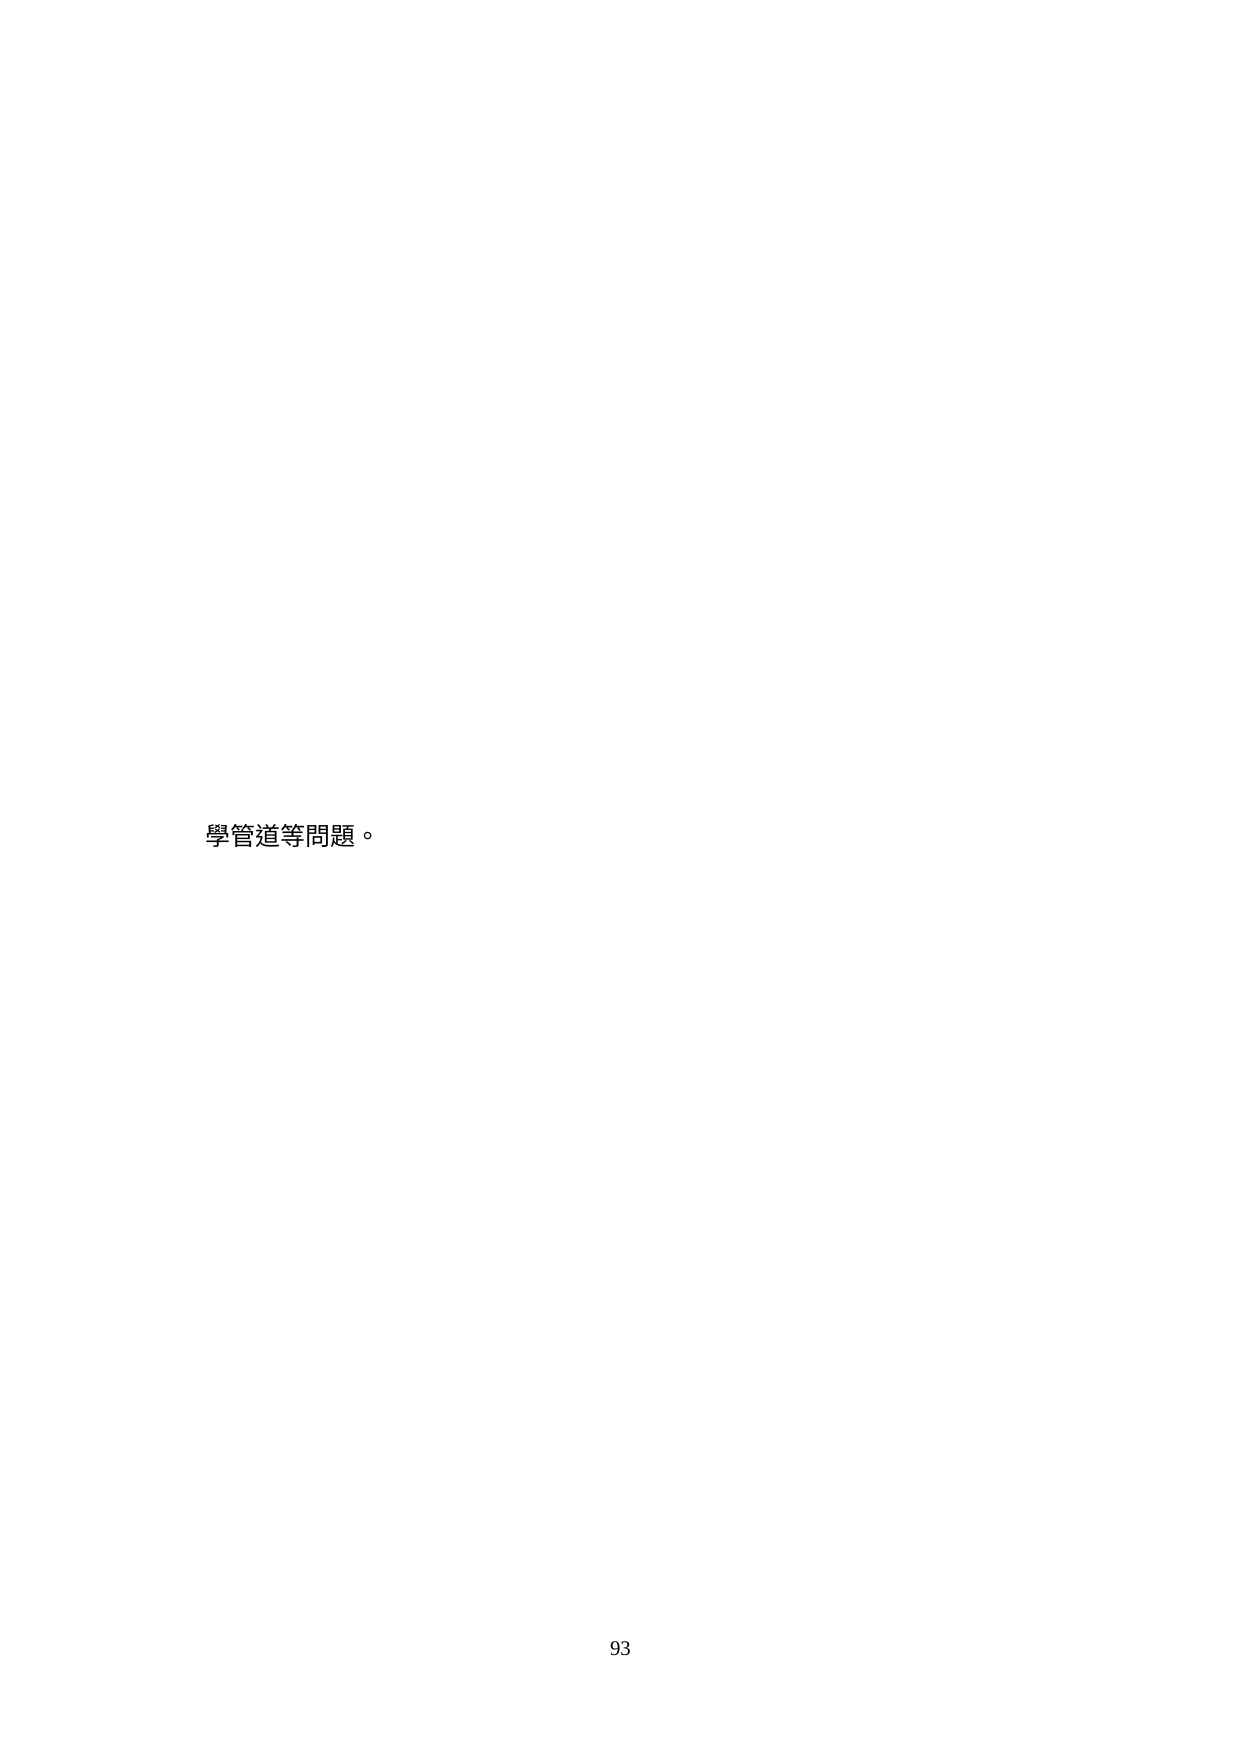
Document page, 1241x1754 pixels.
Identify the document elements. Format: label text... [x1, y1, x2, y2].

list 學管道等問題。 [118, 816, 1122, 852]
